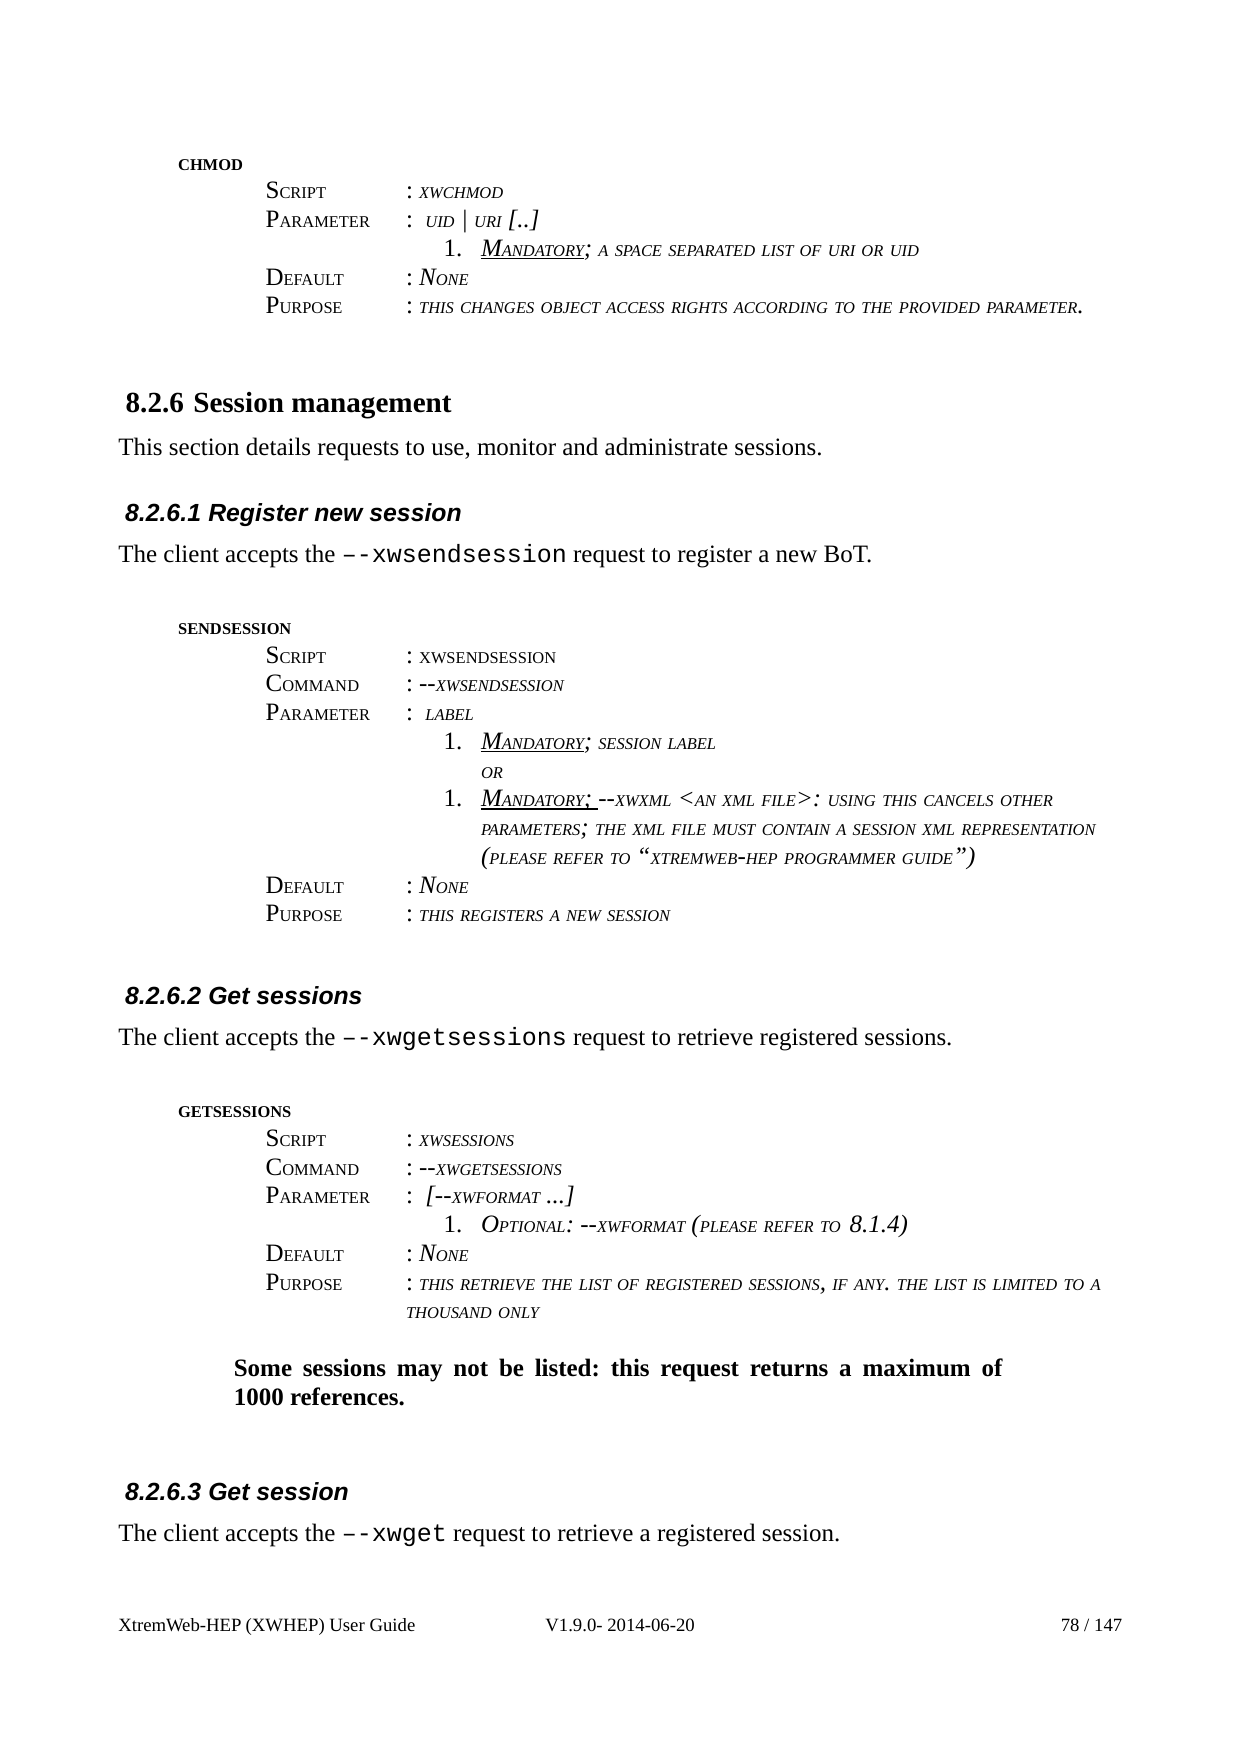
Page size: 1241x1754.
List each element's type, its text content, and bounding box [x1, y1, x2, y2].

subtitle Register new session [118, 498, 1122, 526]
subtitle Get sessions [118, 981, 1122, 1009]
list Optional: --xwformat (please refer to 8.1.4) [443, 1209, 1122, 1238]
text Purpose : this registers a new session [265, 898, 1122, 927]
text The client accepts the –-xwgetsessions request to retrieve registered sessions. [118, 1022, 1122, 1053]
text Purpose : this retrieve the list of registered sessions, if any. the list is limited to a thousand only [265, 1267, 1122, 1324]
text Parameter : [--xwformat ...] [265, 1180, 1122, 1209]
subtitle Session management [118, 386, 1122, 419]
text getsessions [178, 1094, 1122, 1123]
list or [443, 755, 1122, 783]
text The client accepts the –-xwget request to retrieve a registered session. [118, 1518, 1122, 1548]
text Default : None [265, 1238, 1122, 1267]
text Script : xwchmod [265, 176, 1122, 204]
text Parameter : uid | uri [..] [265, 204, 1122, 233]
list Mandatory; a space separated list of uri or uid [443, 233, 1122, 262]
text Command : --xwsendsession [265, 668, 1122, 697]
text sendsession [178, 611, 1122, 640]
text Script : xwsendsession [265, 640, 1122, 668]
text Some sessions may not be listed: this request returns a maximum of 1000 references. [233, 1353, 1004, 1410]
text Default : None [265, 262, 1122, 291]
text Command : --xwgetsessions [265, 1152, 1122, 1180]
text This section details requests to use, monitor and administrate sessions. [118, 432, 1122, 460]
text Purpose : this changes object access rights according to the provided parameter. [265, 291, 1122, 319]
text The client accepts the –-xwsendsession request to register a new BoT. [118, 539, 1122, 570]
subtitle Get session [118, 1477, 1122, 1505]
text chmod [178, 147, 1122, 176]
text Default : None [265, 870, 1122, 898]
text Script : xwsessions [265, 1123, 1122, 1152]
list Mandatory; --xwxml <an xml file>: using this cancels other parameters; the xml file must contain a session xml representation (please refer to “xtremweb-hep programmer guide”) [443, 783, 1122, 870]
text Parameter : label [265, 697, 1122, 726]
list Mandatory; session label [443, 726, 1122, 755]
